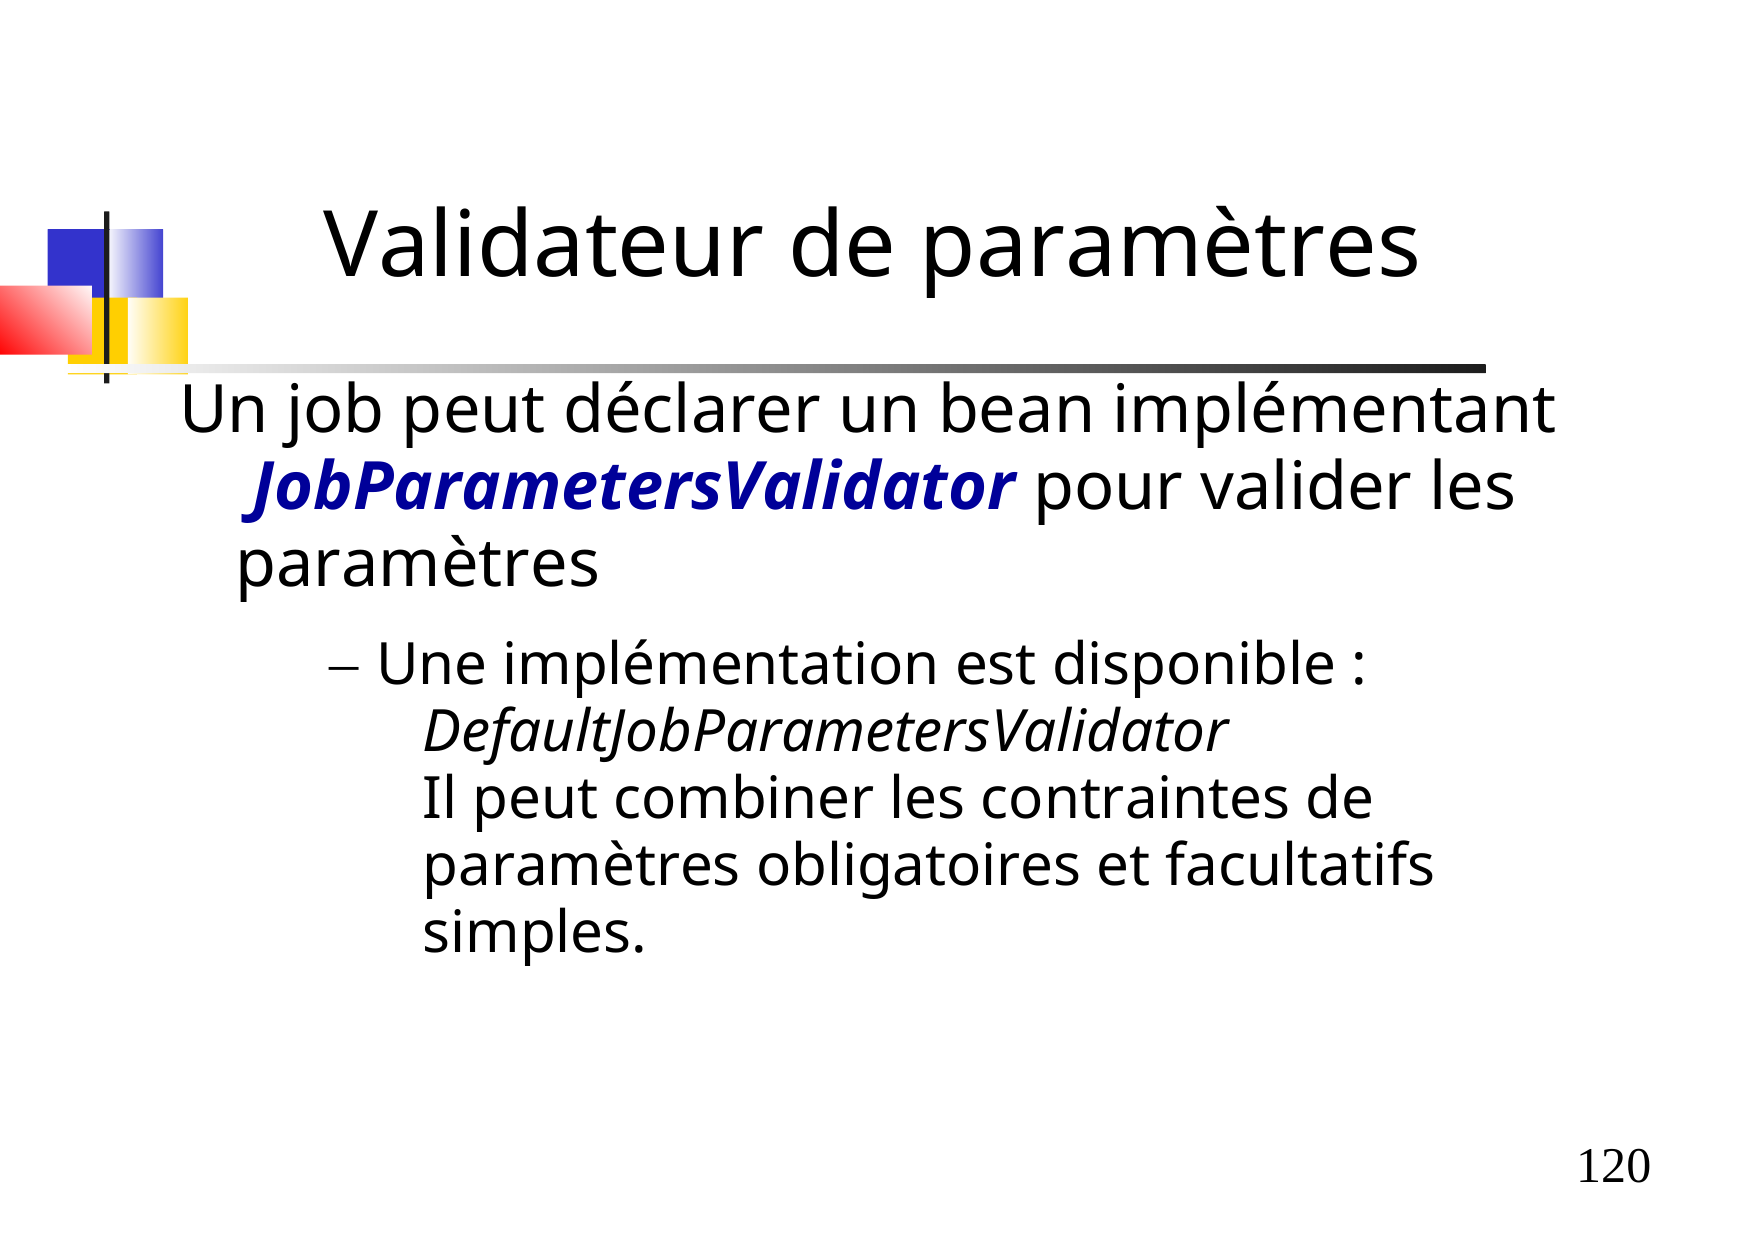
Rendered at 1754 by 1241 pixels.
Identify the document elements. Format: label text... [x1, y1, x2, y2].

title Validateur de paramètres [179, 139, 1567, 351]
list Un job peut déclarer un bean implémentant JobParametersValidator pour valider les paramètres Une implémentation est disponible : DefaultJobParametersValidator Il peut combiner les contraintes de paramètres obligatoires et facultatifs simples. [179, 371, 1567, 1091]
